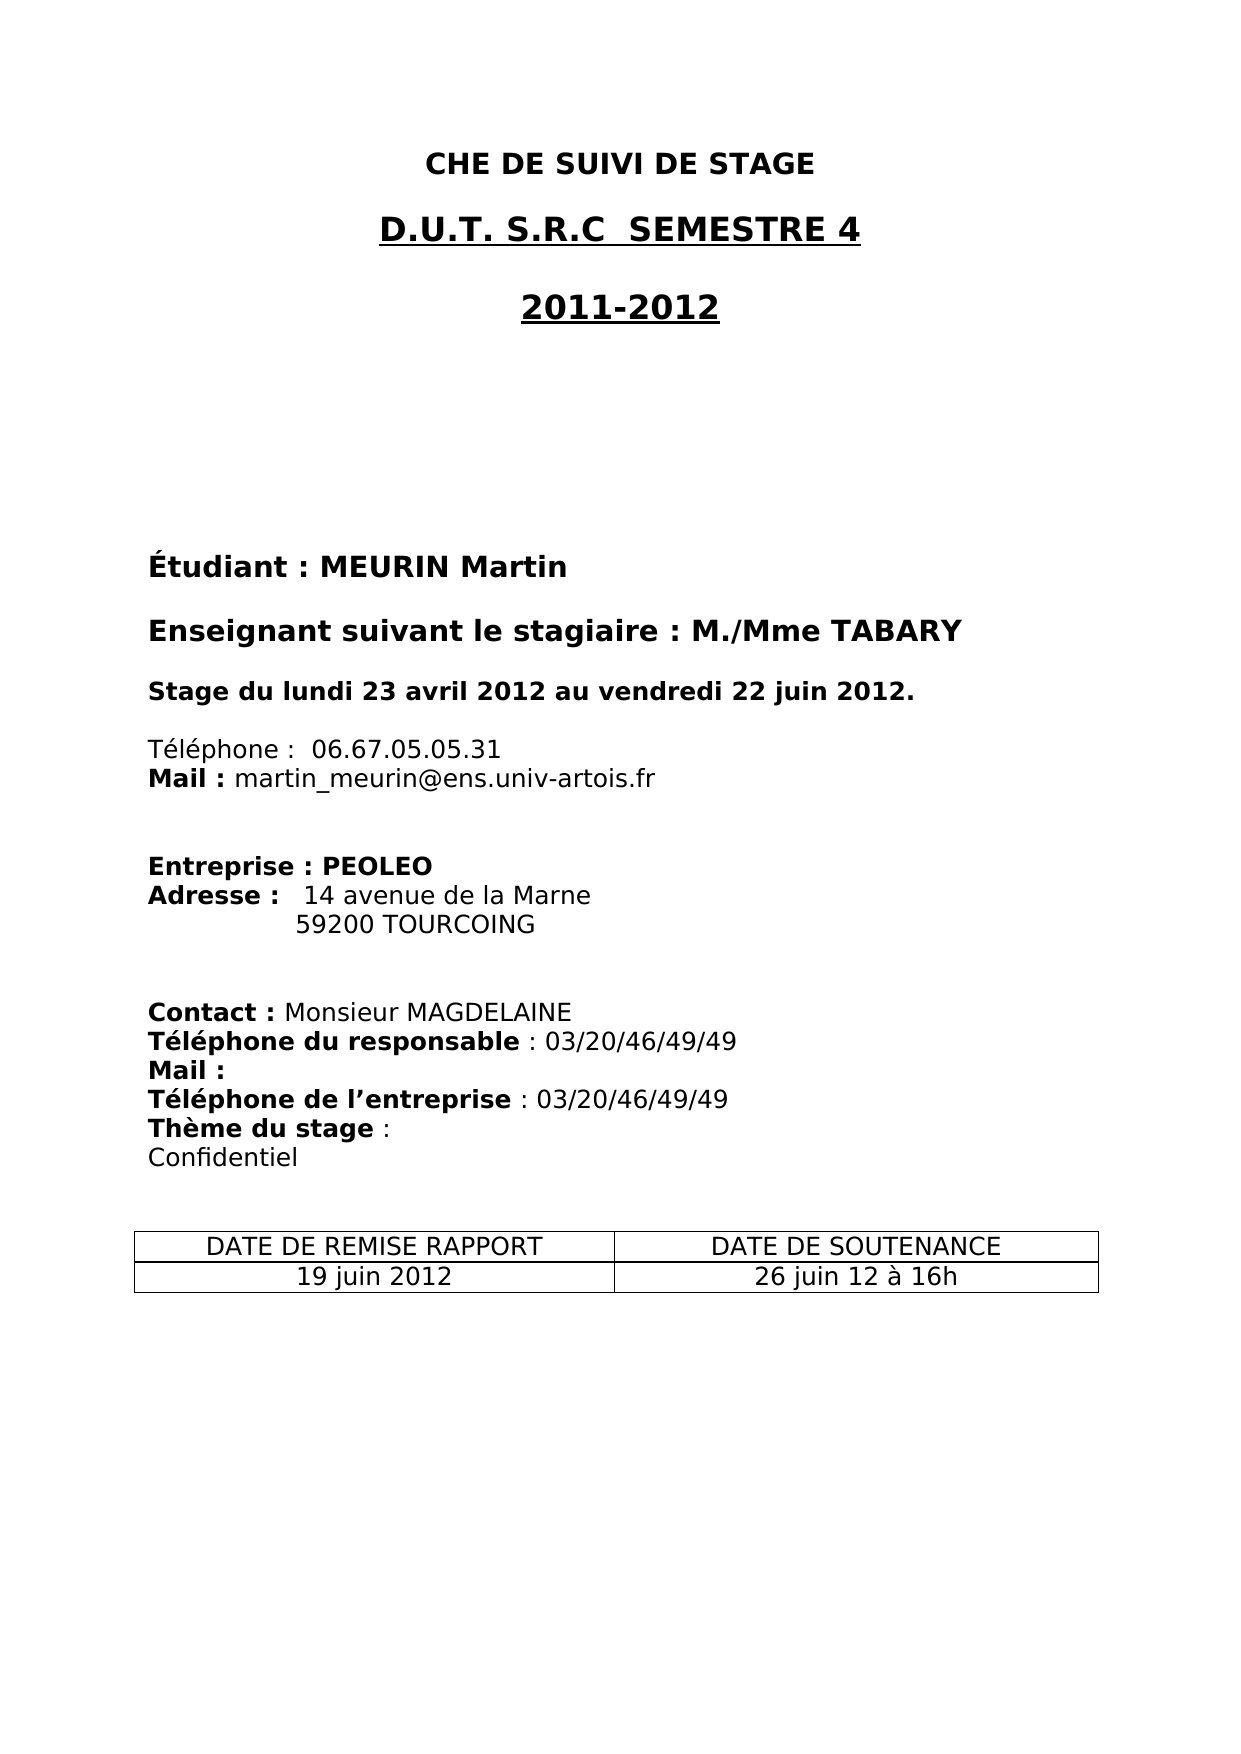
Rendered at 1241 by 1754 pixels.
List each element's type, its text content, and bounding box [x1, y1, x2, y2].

text Téléphone : 06.67.05.05.31 [148, 735, 1093, 764]
table_cell 26 juin 12 à 16h [615, 1263, 1098, 1292]
text Mail : martin_meurin@ens.univ-artois.fr [148, 764, 1093, 794]
table_header DATE DE SOUTENANCE [615, 1232, 1098, 1261]
text Mail : [148, 1056, 1093, 1085]
table_header DATE DE REMISE RAPPORT [135, 1232, 614, 1261]
text Téléphone du responsable : 03/20/46/49/49 [148, 1027, 1093, 1056]
text Confidentiel [148, 1144, 1093, 1173]
text Étudiant : MEURIN Martin [148, 551, 1093, 585]
text 59200 TOURCOING [148, 910, 1093, 939]
text CHE DE SUIVI DE STAGE [148, 148, 1093, 182]
text Enseignant suivant le stagiaire : M./Mme TABARY [148, 614, 1093, 648]
text Stage du lundi 23 avril 2012 au vendredi 22 juin 2012. [148, 677, 1093, 706]
text Adresse : 14 avenue de la Marne [148, 881, 1093, 910]
text Thème du stage : [148, 1114, 1093, 1144]
text D.U.T. S.R.C SEMESTRE 4 [148, 211, 1093, 249]
text Contact : Monsieur MAGDELAINE [148, 998, 1093, 1027]
text Téléphone de l’entreprise : 03/20/46/49/49 [148, 1085, 1093, 1114]
text 2011-2012 [148, 288, 1093, 327]
text Entreprise : PEOLEO [148, 852, 1093, 881]
table_cell 19 juin 2012 [135, 1263, 614, 1292]
